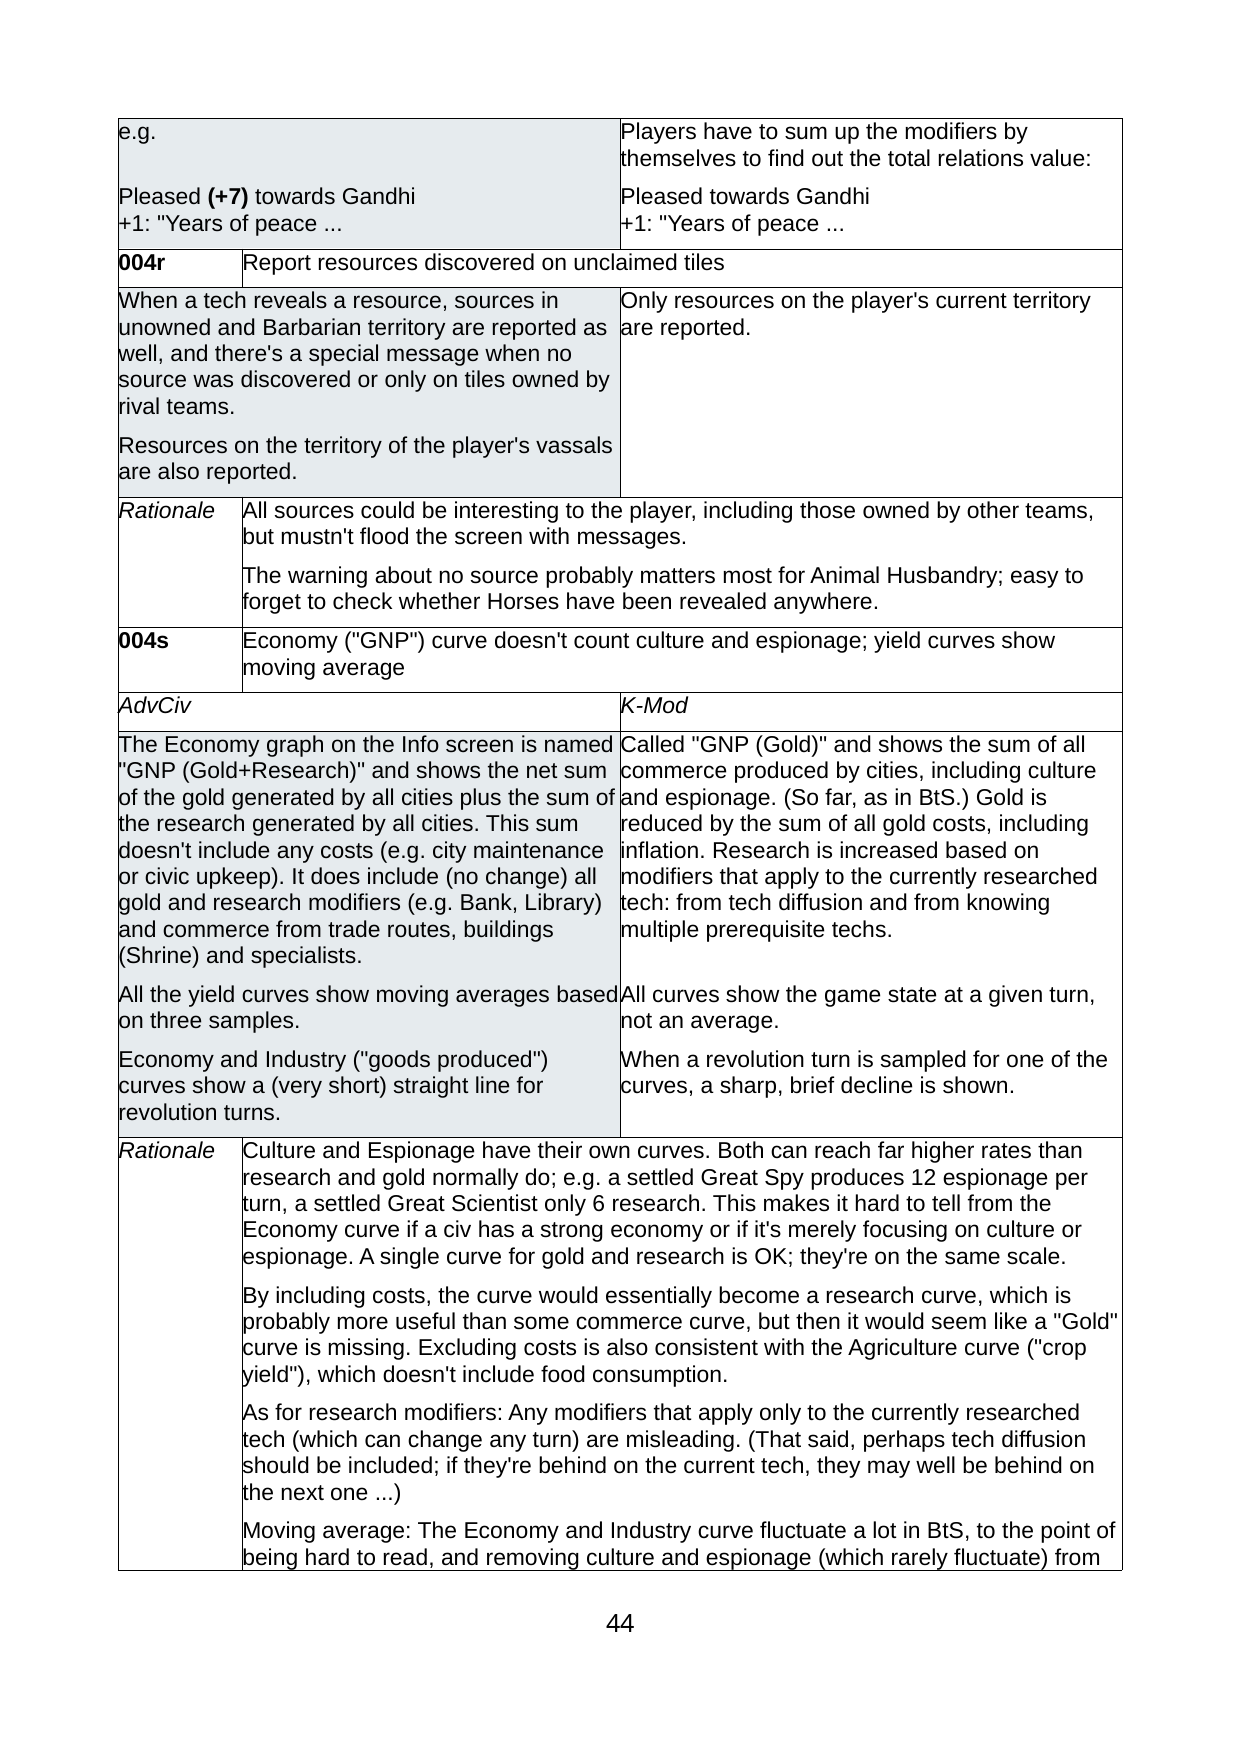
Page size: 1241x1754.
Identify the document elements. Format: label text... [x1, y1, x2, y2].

table_cell e.g. Pleased (+7) towards Gandhi +1: "Years of peace ... [119, 119, 620, 248]
table_cell Rationale [119, 1138, 242, 1570]
table_cell All sources could be interesting to the player, including those owned by other teams, but mustn't flood the screen with messages. The warning about no source probably matters most for Animal Husbandry; easy to forget to check whether Horses have been revealed anywhere. [243, 498, 1122, 627]
table_cell Players have to sum up the modifiers by themselves to find out the total relations value: Pleased towards Gandhi +1: "Years of peace ... [621, 119, 1122, 248]
table_cell 004r [119, 250, 242, 287]
table_cell Only resources on the player's current territory are reported. [621, 288, 1122, 497]
table_cell Economy ("GNP") curve doesn't count culture and espionage; yield curves show moving average [243, 628, 1122, 692]
table_cell When a tech reveals a resource, sources in unowned and Barbarian territory are reported as well, and there's a special message when no source was discovered or only on tiles owned by rival teams. Resources on the territory of the player's vassals are also reported. [119, 288, 620, 497]
table_cell Called "GNP (Gold)" and shows the sum of all commerce produced by cities, including culture and espionage. (So far, as in BtS.) Gold is reduced by the sum of all gold costs, including inflation. Research is increased based on modifiers that apply to the currently researched tech: from tech diffusion and from knowing multiple prerequisite techs. All curves show the game state at a given turn, not an average. When a revolution turn is sampled for one of the curves, a sharp, brief decline is shown. [621, 732, 1122, 1137]
table_cell AdvCiv [119, 693, 620, 731]
table_cell Report resources discovered on unclaimed tiles [243, 250, 1122, 287]
table_cell The Economy graph on the Info screen is named "GNP (Gold+Research)" and shows the net sum of the gold generated by all cities plus the sum of the research generated by all cities. This sum doesn't include any costs (e.g. city maintenance or civic upkeep). It does include (no change) all gold and research modifiers (e.g. Bank, Library) and commerce from trade routes, buildings (Shrine) and specialists. All the yield curves show moving averages based on three samples. Economy and Industry ("goods produced") curves show a (very short) straight line for revolution turns. [119, 732, 620, 1137]
table_cell 004s [119, 628, 242, 692]
table_cell Rationale [119, 498, 242, 627]
table_cell Culture and Espionage have their own curves. Both can reach far higher rates than research and gold normally do; e.g. a settled Great Spy produces 12 espionage per turn, a settled Great Scientist only 6 research. This makes it hard to tell from the Economy curve if a civ has a strong economy or if it's merely focusing on culture or espionage. A single curve for gold and research is OK; they're on the same scale. By including costs, the curve would essentially become a research curve, which is probably more useful than some commerce curve, but then it would seem like a "Gold" curve is missing. Excluding costs is also consistent with the Agriculture curve ("crop yield"), which doesn't include food consumption. As for research modifiers: Any modifiers that apply only to the currently researched tech (which can change any turn) are misleading. (That said, perhaps tech diffusion should be included; if they're behind on the current tech, they may well be behind on the next one ...) Moving average: The Economy and Industry curve fluctuate a lot in BtS, to the point of being hard to read, and removing culture and espionage (which rarely fluctuate) from [243, 1138, 1122, 1570]
table_cell K-Mod [621, 693, 1122, 731]
